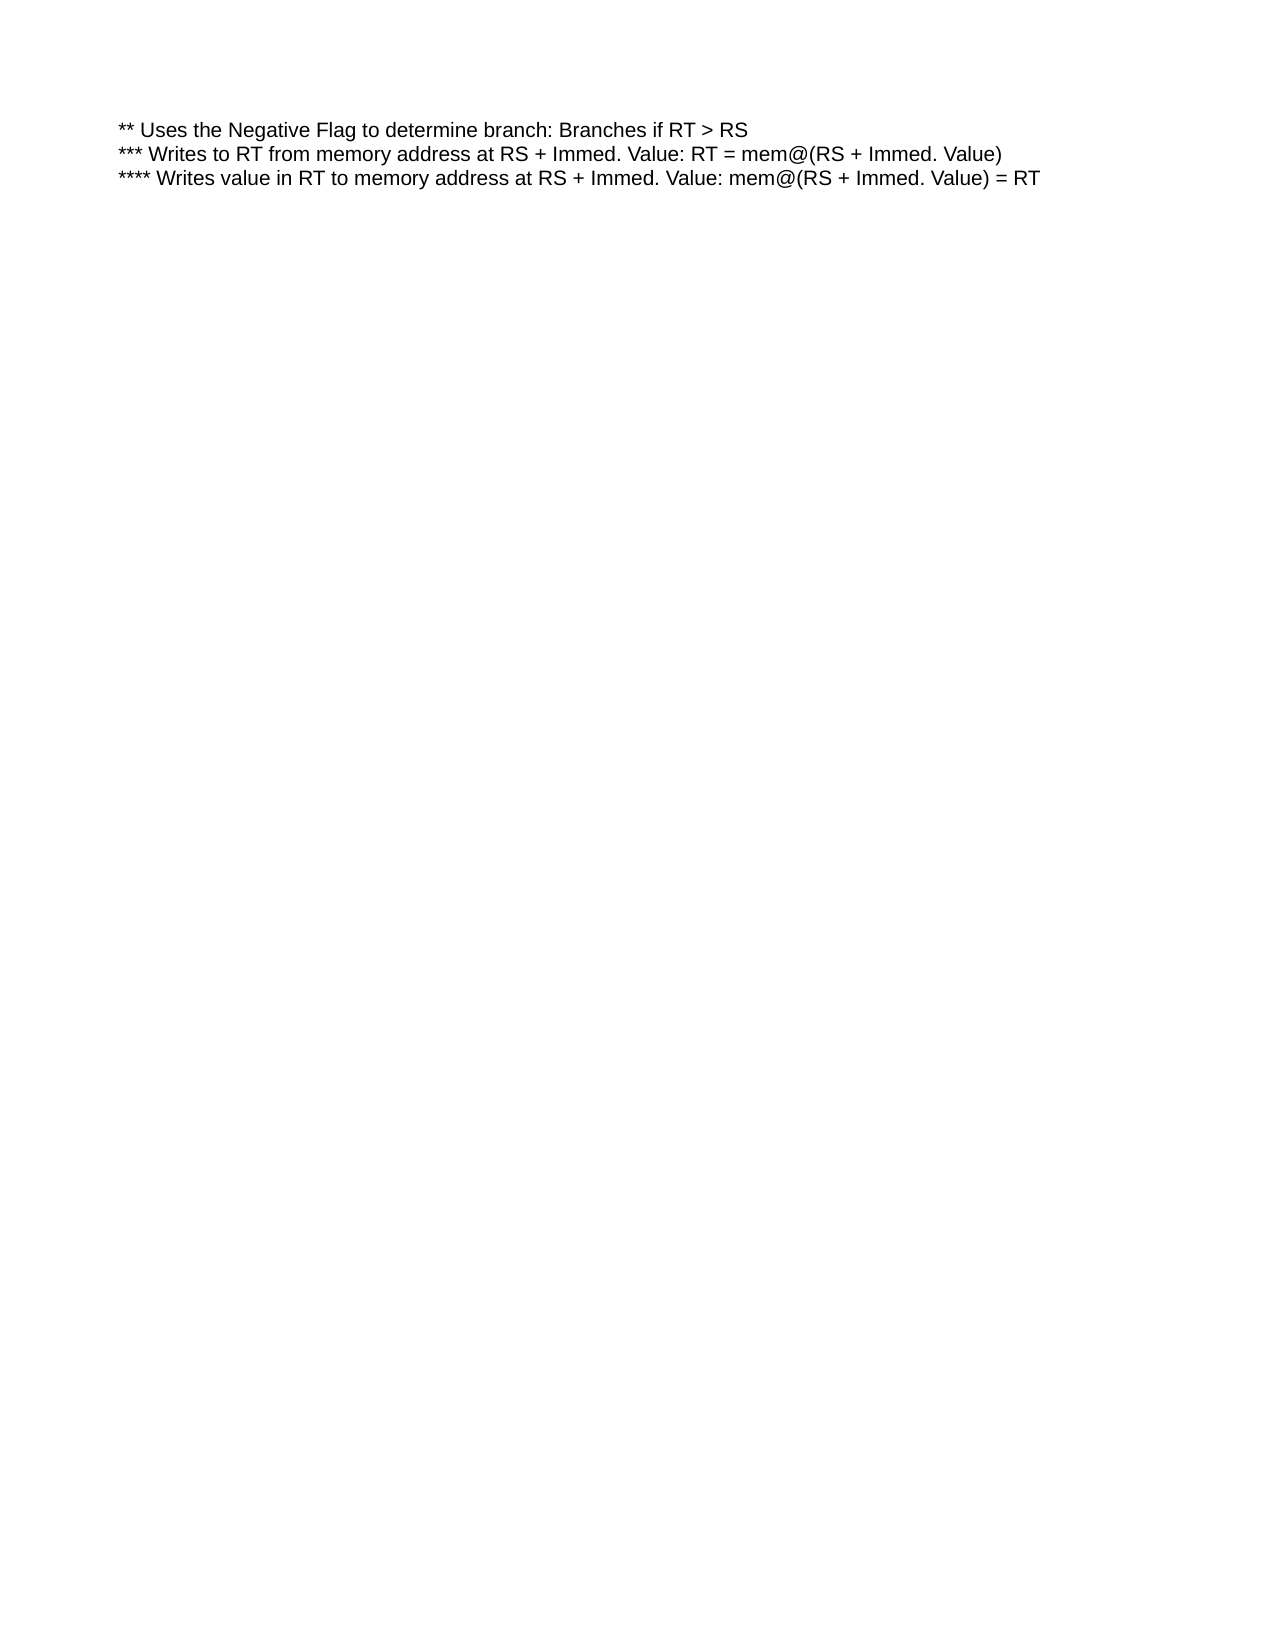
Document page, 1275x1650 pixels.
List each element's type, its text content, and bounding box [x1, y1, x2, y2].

text ** Uses the Negative Flag to determine branch: Branches if RT > RS *** Writes to RT from memory address at RS + Immed. Value: RT = mem@(RS + Immed. Value) **** Writes value in RT to memory address at RS + Immed. Value: mem@(RS + Immed. Value) = RT [118, 118, 1157, 190]
